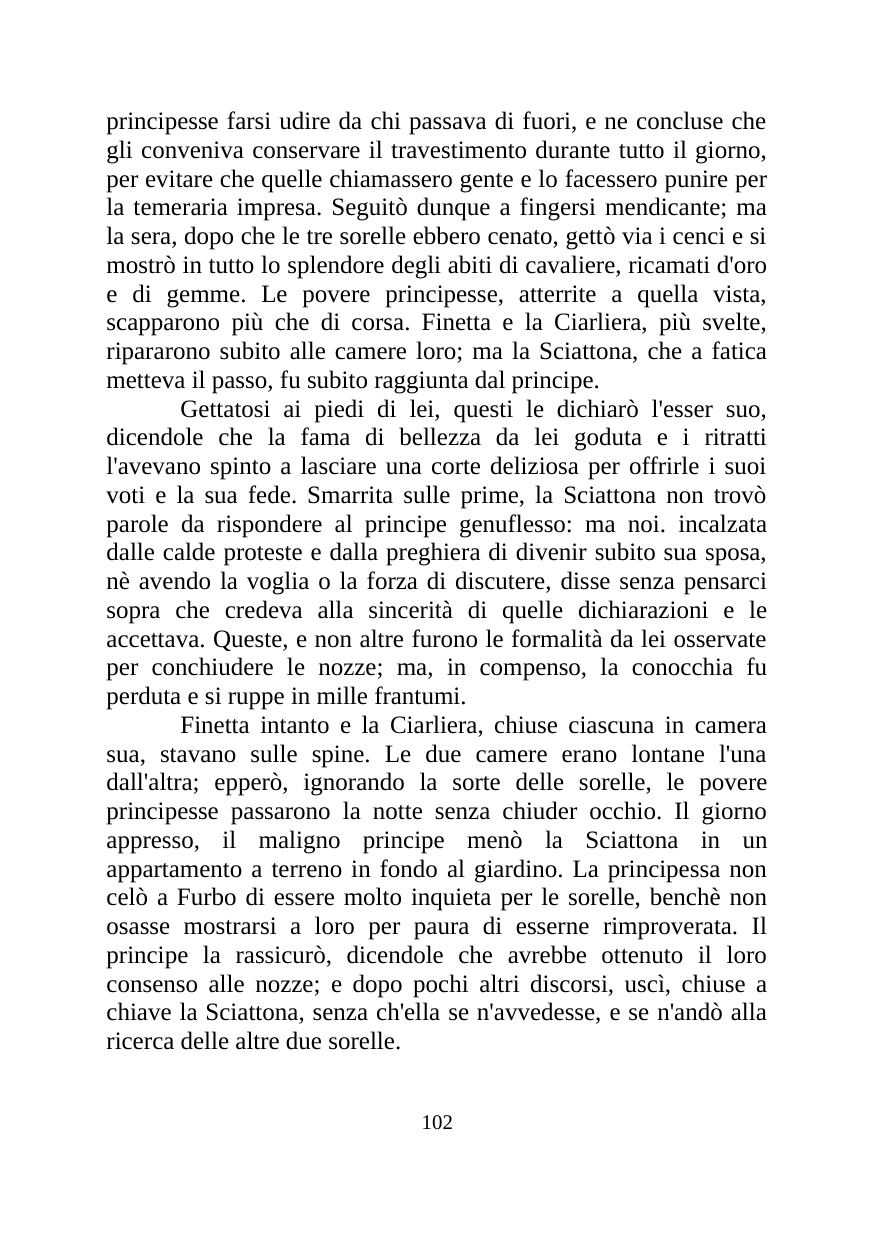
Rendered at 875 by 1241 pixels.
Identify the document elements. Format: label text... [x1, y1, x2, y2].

text principesse farsi udire da chi passava di fuori, e ne concluse che gli conveniva conservare il travestimento durante tutto il giorno, per evitare che quelle chiamassero gente e lo facessero punire per la temeraria impresa. Seguitò dunque a fingersi mendicante; ma la sera, dopo che le tre sorelle ebbero cenato, gettò via i cenci e si mostrò in tutto lo splendore degli abiti di cavaliere, ricamati d'oro e di gemme. Le povere principesse, atterrite a quella vista, scapparono più che di corsa. Finetta e la Ciarliera, più svelte, ripararono subito alle camere loro; ma la Sciattona, che a fatica metteva il passo, fu subito raggiunta dal principe. [106, 106, 768, 394]
text Gettatosi ai piedi di lei, questi le dichiarò l'esser suo, dicendole che la fama di bellezza da lei goduta e i ritratti l'avevano spinto a lasciare una corte deliziosa per offrirle i suoi voti e la sua fede. Smarrita sulle prime, la Sciattona non trovò parole da rispondere al principe genuflesso: ma noi. incalzata dalle calde proteste e dalla preghiera di divenir subito sua sposa, nè avendo la voglia o la forza di discutere, disse senza pensarci sopra che credeva alla sincerità di quelle dichiarazioni e le accettava. Queste, e non altre furono le formalità da lei osservate per conchiudere le nozze; ma, in compenso, la conocchia fu perduta e si ruppe in mille frantumi. [106, 394, 768, 710]
text Finetta intanto e la Ciarliera, chiuse ciascuna in camera sua, stavano sulle spine. Le due camere erano lontane l'una dall'altra; epperò, ignorando la sorte delle sorelle, le povere principesse passarono la notte senza chiuder occhio. Il giorno appresso, il maligno principe menò la Sciattona in un appartamento a terreno in fondo al giardino. La principessa non celò a Furbo di essere molto inquieta per le sorelle, benchè non osasse mostrarsi a loro per paura di esserne rimproverata. Il principe la rassicurò, dicendole che avrebbe ottenuto il loro consenso alle nozze; e dopo pochi altri discorsi, uscì, chiuse a chiave la Sciattona, senza ch'ella se n'avvedesse, e se n'andò alla ricerca delle altre due sorelle. [106, 710, 768, 1055]
